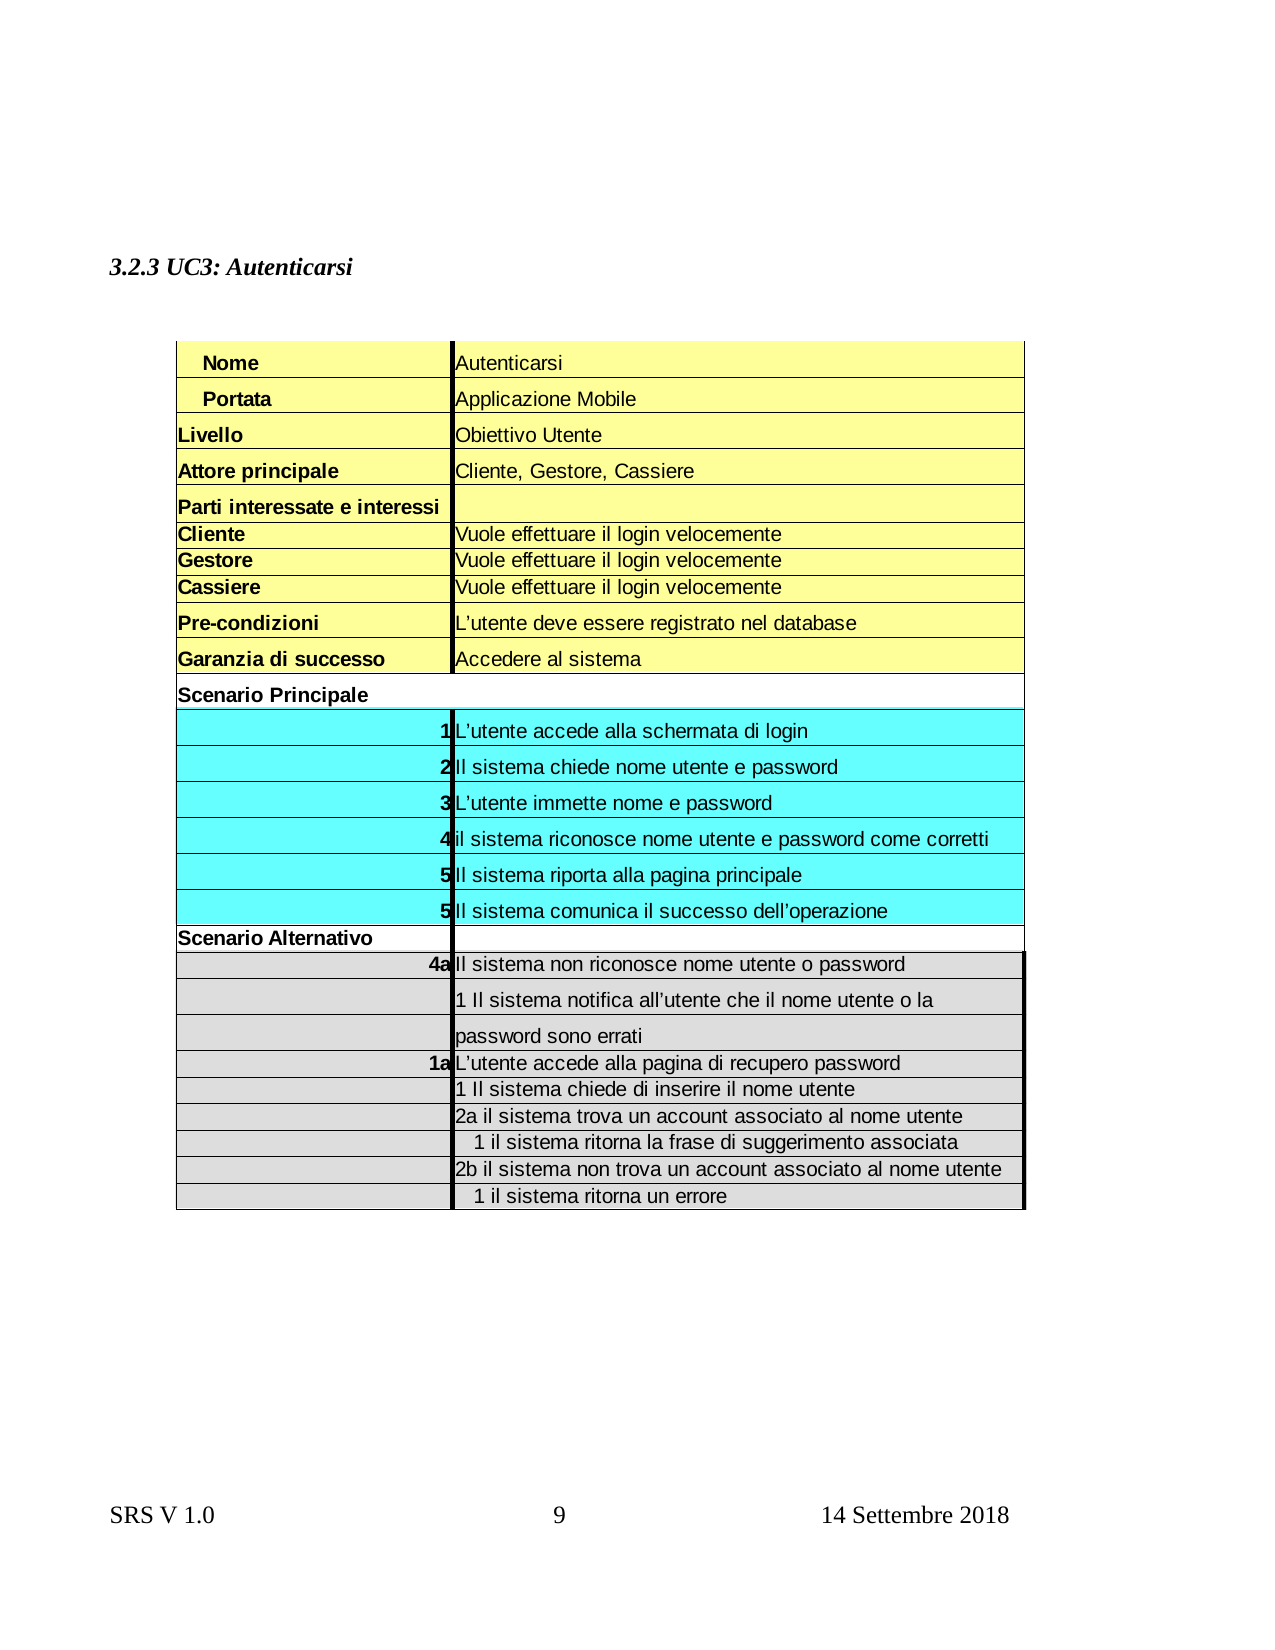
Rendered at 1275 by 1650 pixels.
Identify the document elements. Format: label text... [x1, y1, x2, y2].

subtitle 3.2.3 UC3: Autenticarsi [109, 252, 1162, 281]
